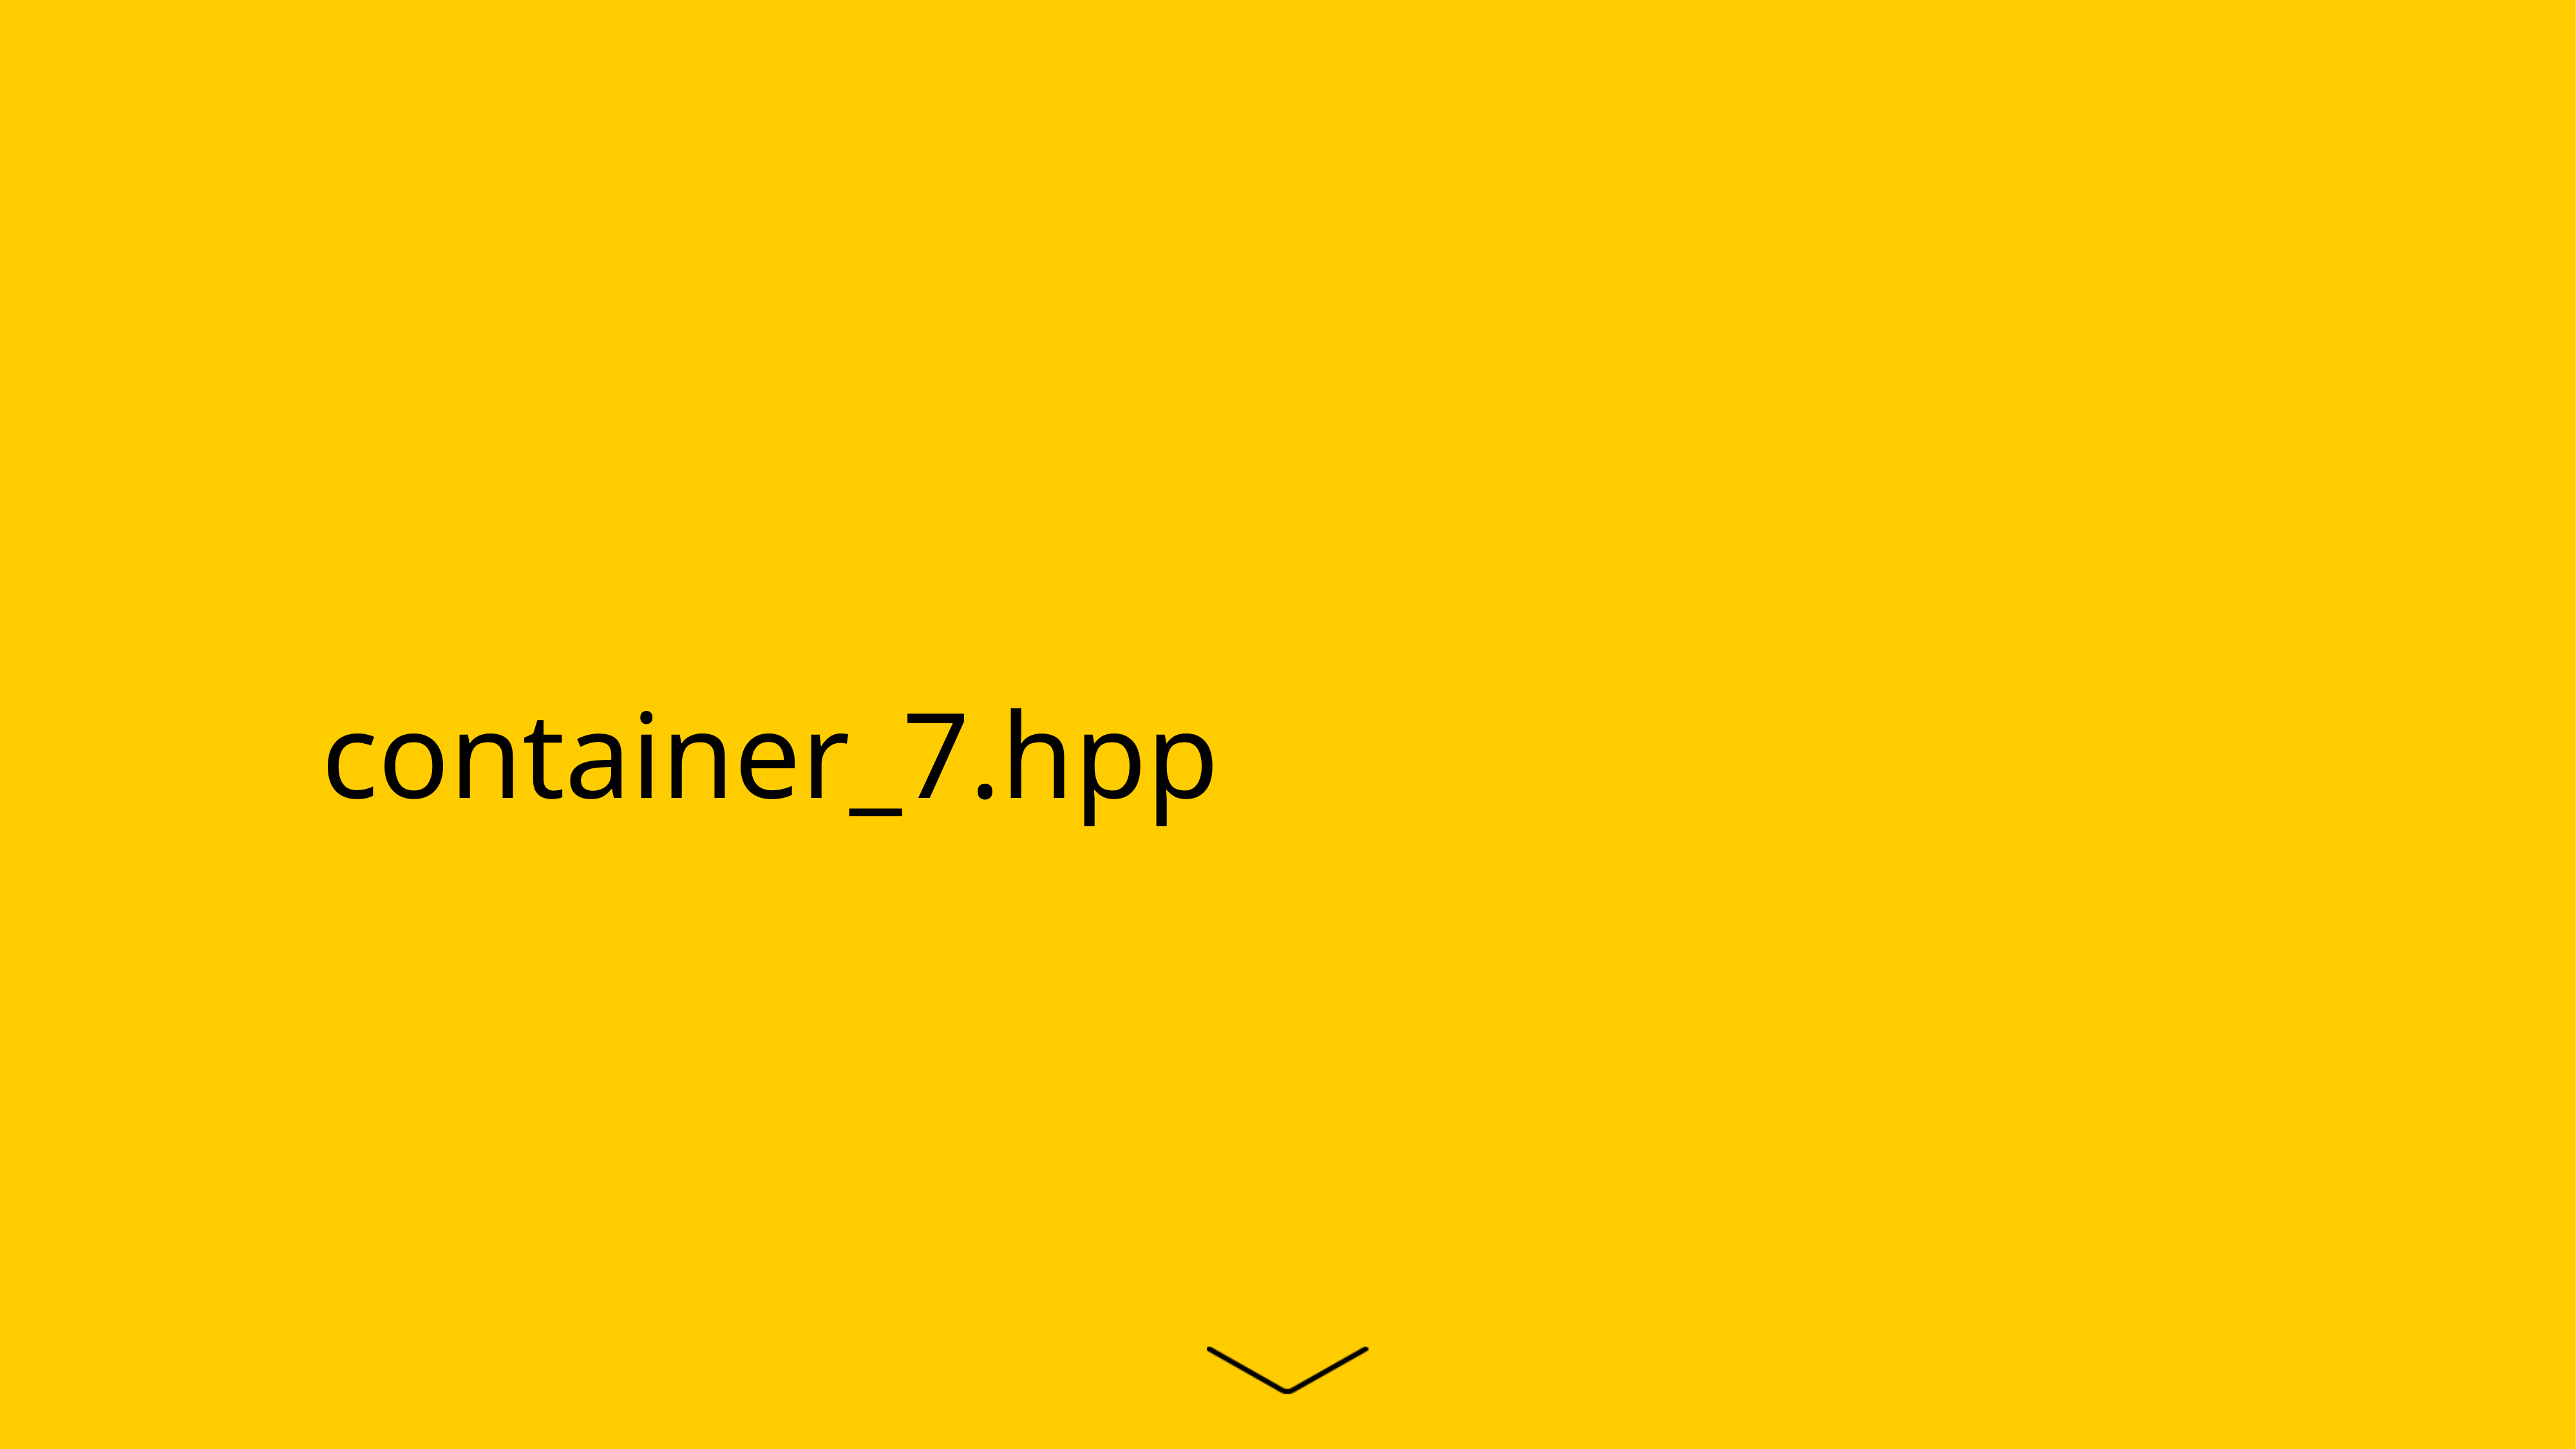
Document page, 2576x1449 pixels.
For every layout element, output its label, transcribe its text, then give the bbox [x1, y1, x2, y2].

title container_7.hpp [321, 429, 2253, 1074]
picture [1207, 1347, 1368, 1396]
